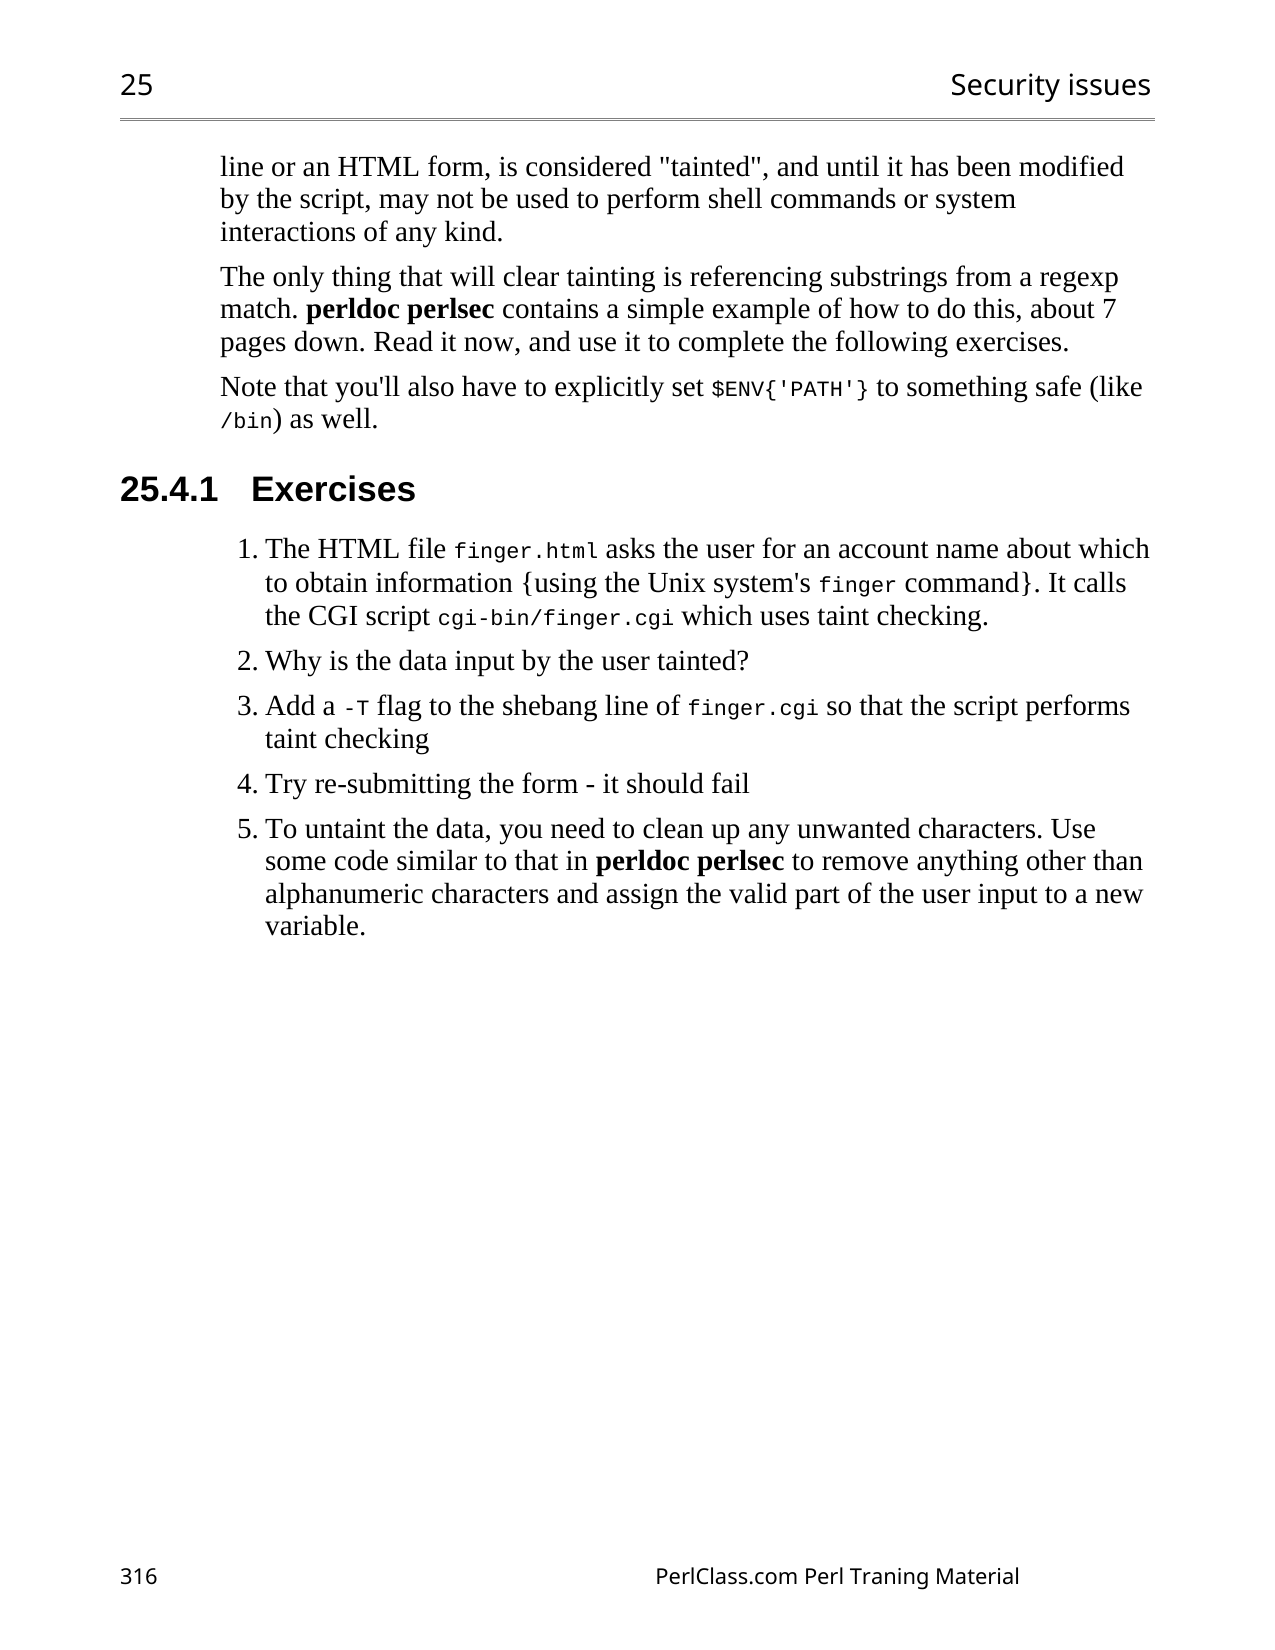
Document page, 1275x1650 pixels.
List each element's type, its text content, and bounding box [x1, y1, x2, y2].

text line or an HTML form, is considered "tainted", and until it has been modified by the script, may not be used to perform shell commands or system interactions of any kind. [220, 150, 1155, 247]
text The only thing that will clear tainting is referencing substrings from a regexp match. perldoc perlsec contains a simple example of how to do this, about 7 pages down. Read it now, and use it to complete the following exercises. [220, 260, 1155, 357]
text 4. Try re-submitting the form - it should fail [220, 767, 1155, 799]
subtitle Exercises [120, 462, 1155, 509]
text Note that you'll also have to explicitly set $ENV{'PATH'} to something safe (like /bin) as well. [220, 370, 1155, 435]
text 1. The HTML file finger.html asks the user for an account name about which to obtain information {using the Unix system's finger command}. It calls the CGI script cgi-bin/finger.cgi which uses taint checking. [220, 527, 1155, 632]
text 2. Why is the data input by the user tainted? [220, 644, 1155, 677]
text 5. To untaint the data, you need to clean up any unwanted characters. Use some code similar to that in perldoc perlsec to remove anything other than alphanumeric characters and assign the valid part of the user input to a new variable. [220, 812, 1155, 942]
text 3. Add a -T flag to the shebang line of finger.cgi so that the script performs taint checking [220, 689, 1155, 754]
